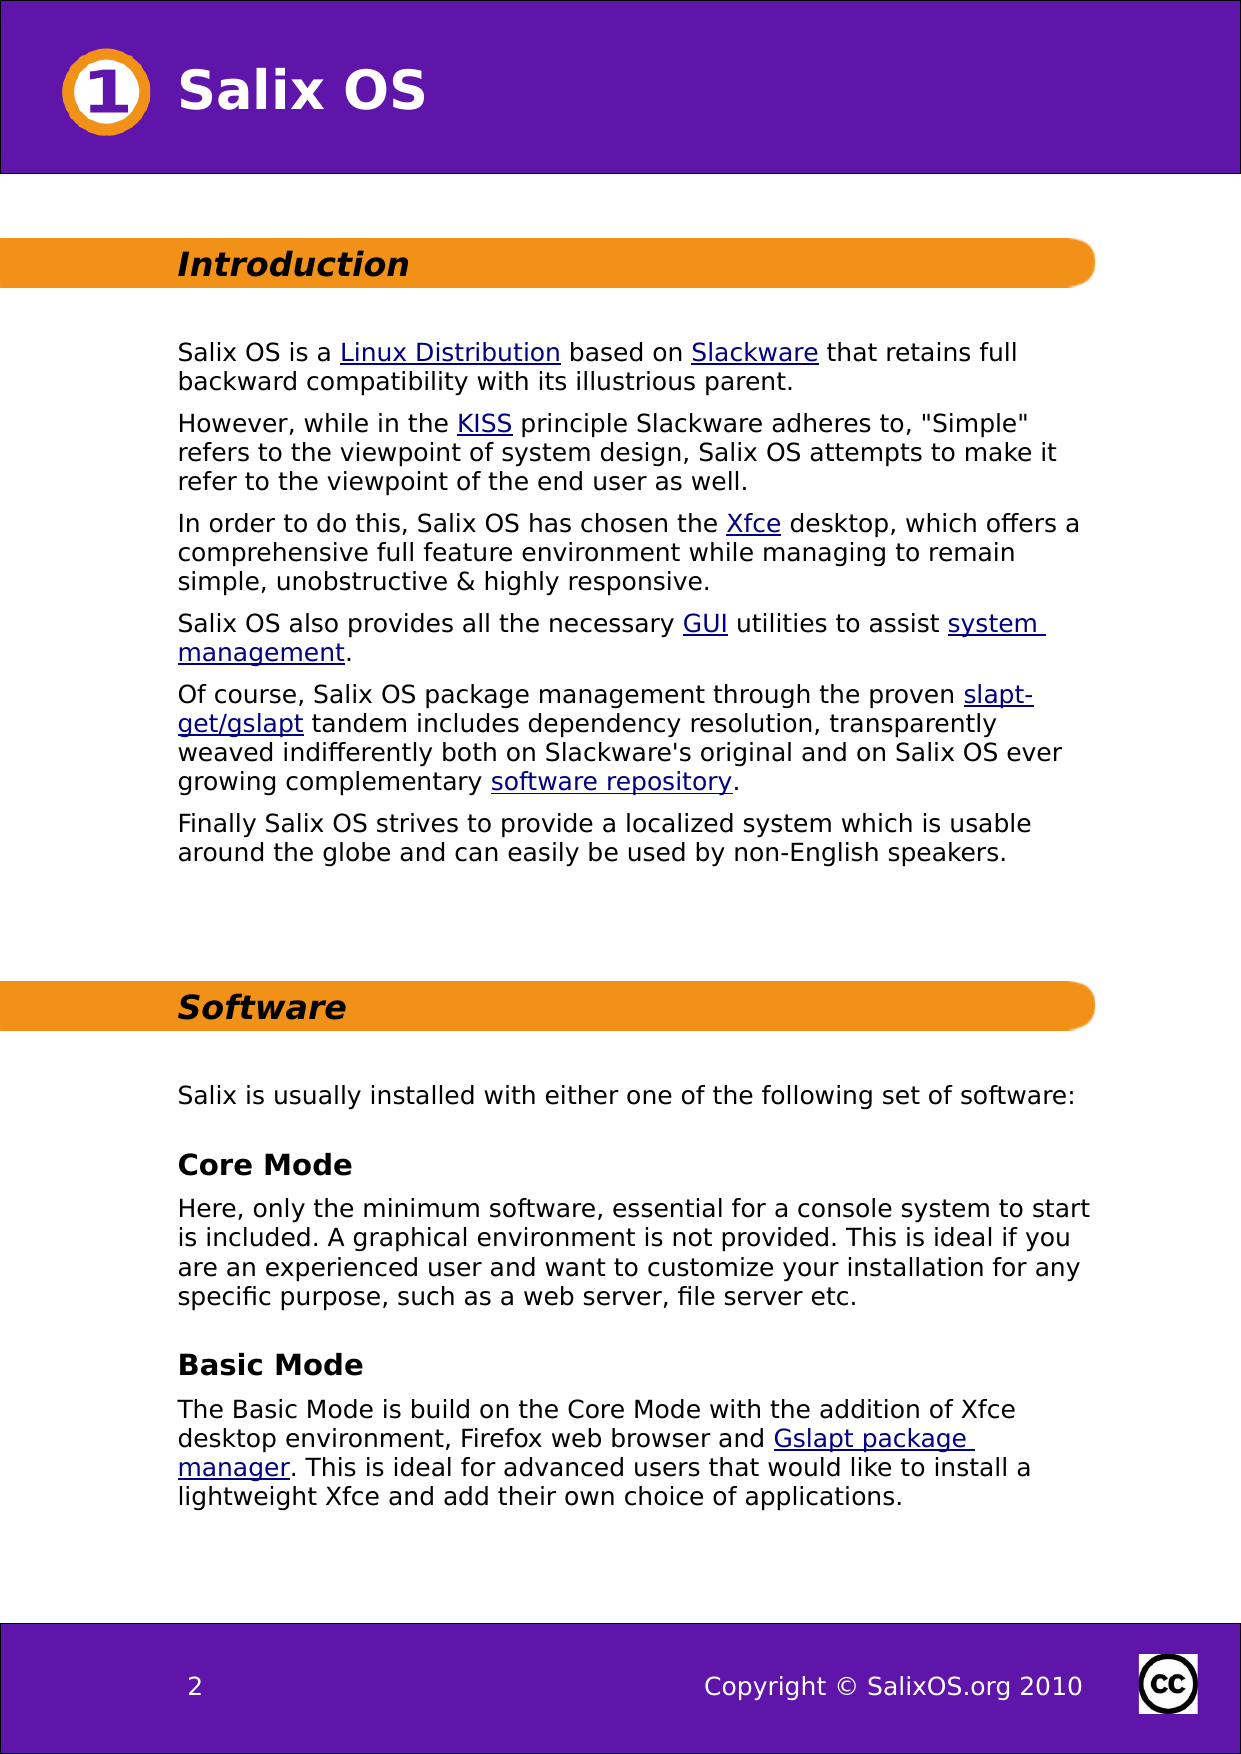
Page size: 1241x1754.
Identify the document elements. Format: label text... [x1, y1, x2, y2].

subtitle Core Mode [177, 1148, 1093, 1182]
text The Basic Mode is build on the Core Mode with the addition of Xfce desktop environment, Firefox web browser and Gslapt package manager. This is ideal for advanced users that would like to install a lightweight Xfce and add their own choice of applications. [177, 1395, 1093, 1512]
picture [62, 47, 151, 136]
picture [1138, 1654, 1198, 1714]
text Here, only the minimum software, essential for a console system to start is included. A graphical environment is not provided. This is ideal if you are an experienced user and want to customize your installation for any specific purpose, such as a web server, file server etc. [177, 1194, 1093, 1311]
picture [0, 238, 1096, 288]
text Of course, Salix OS package management through the proven slapt-get/gslapt tandem includes dependency resolution, transparently weaved indifferently both on Slackware's original and on Salix OS ever growing complementary software repository. [177, 680, 1093, 797]
subtitle Basic Mode [177, 1349, 1093, 1383]
text Salix OS also provides all the necessary GUI utilities to assist system management. [177, 609, 1093, 667]
picture [0, 981, 1096, 1031]
text Finally Salix OS strives to provide a localized system which is usable around the globe and can easily be used by non-English speakers. [177, 809, 1093, 867]
text In order to do this, Salix OS has chosen the Xfce desktop, which offers a comprehensive full feature environment while managing to remain simple, unobstructive & highly responsive. [177, 509, 1093, 597]
text However, while in the KISS principle Slackware adheres to, "Simple" refers to the viewpoint of system design, Salix OS attempts to make it refer to the viewpoint of the end user as well. [177, 409, 1093, 497]
text Salix is usually installed with either one of the following set of software: [177, 1081, 1093, 1111]
text Salix OS is a Linux Distribution based on Slackware that retains full backward compatibility with its illustrious parent. [177, 338, 1093, 397]
